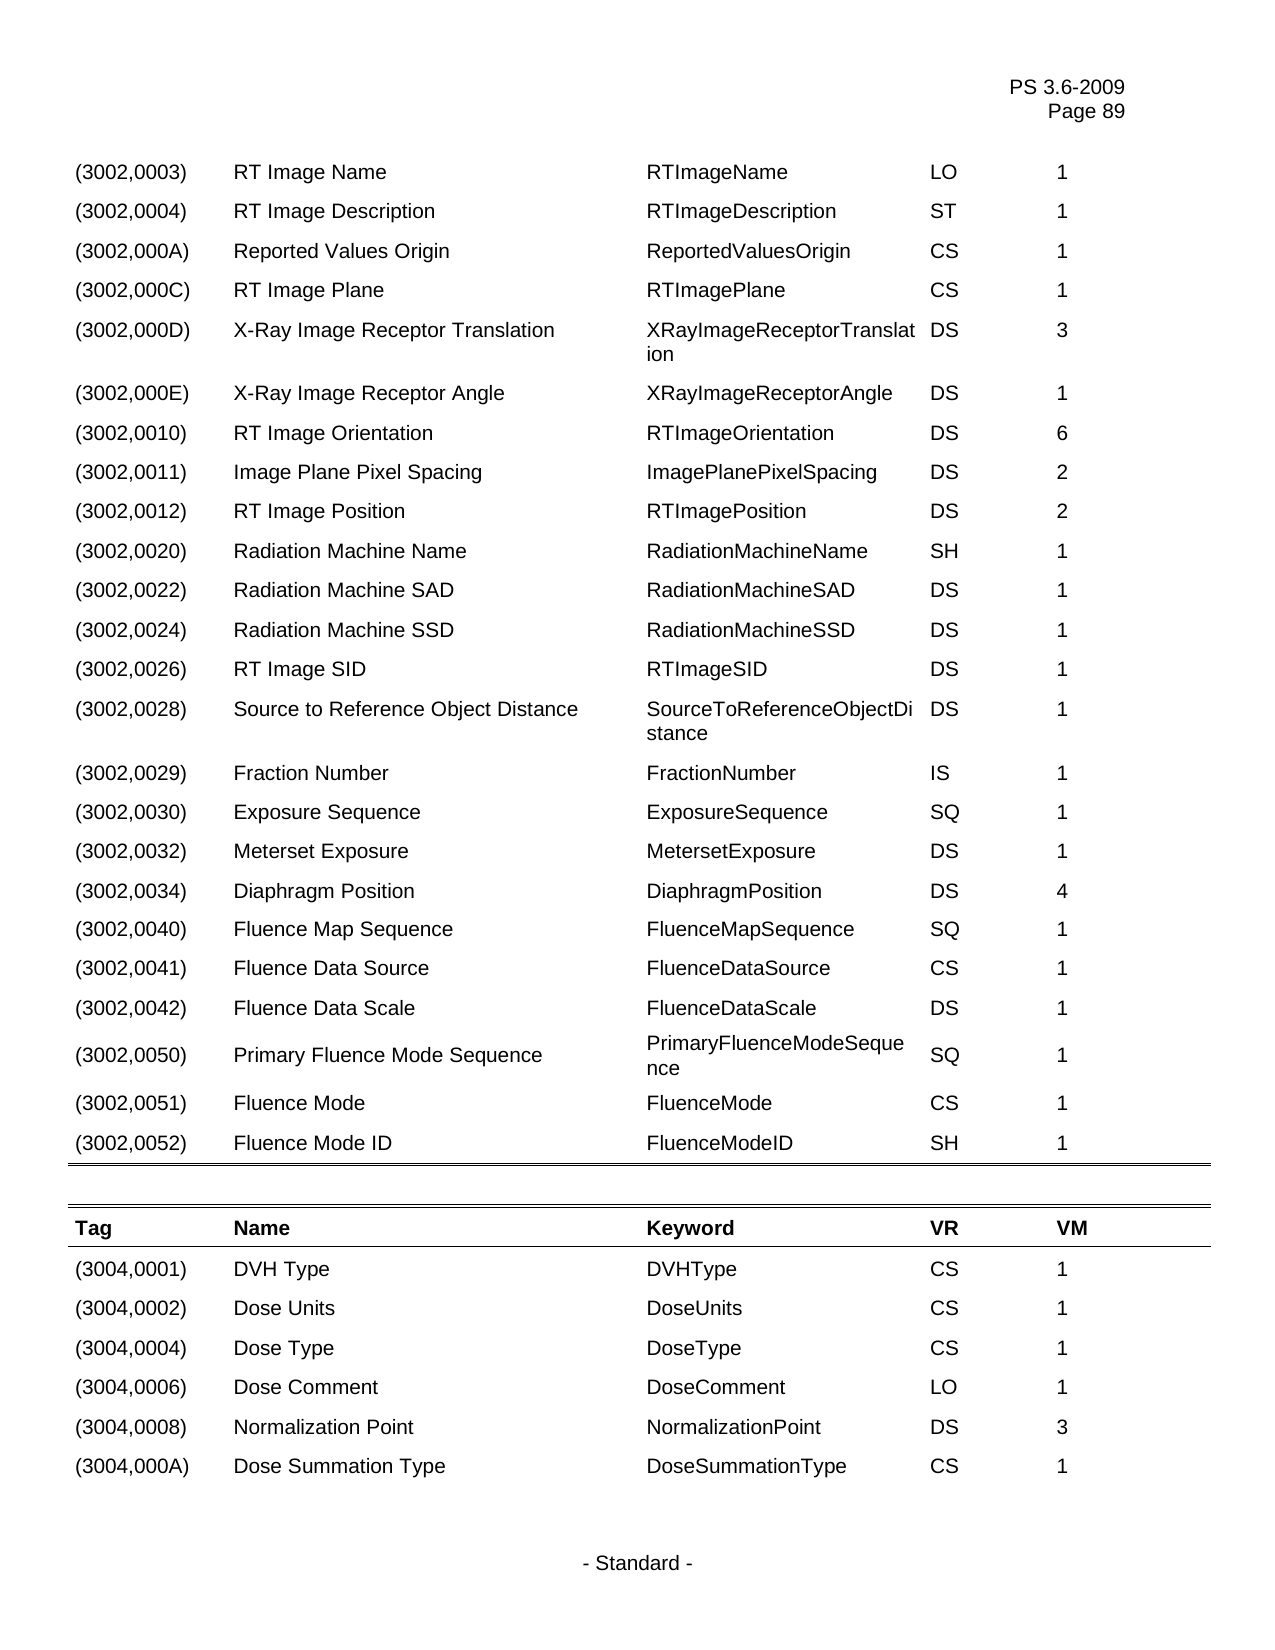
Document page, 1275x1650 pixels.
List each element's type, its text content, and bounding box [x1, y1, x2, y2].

table_cell 2 [1049, 490, 1116, 529]
table_cell SQ [923, 1027, 1049, 1084]
table_cell CS [923, 1445, 1049, 1484]
table_cell CS [923, 229, 1049, 268]
table_cell [1116, 150, 1211, 189]
table_cell RTImageDescription [639, 190, 923, 229]
table_cell DoseUnits [639, 1287, 923, 1326]
table_cell (3002,0020) [68, 529, 226, 569]
table_cell SH [923, 1123, 1049, 1163]
table_cell 3 [1049, 1405, 1116, 1444]
table_cell (3002,0026) [68, 648, 226, 687]
table_cell ExposureSequence [639, 790, 923, 830]
table_cell RadiationMachineSSD [639, 608, 923, 648]
table_cell [1116, 229, 1211, 268]
table_cell Normalization Point [226, 1405, 639, 1444]
table_cell (3002,0030) [68, 790, 226, 830]
table_cell [1116, 751, 1211, 790]
table_cell (3004,0001) [68, 1247, 226, 1287]
table_cell 1 [1049, 909, 1116, 948]
table_cell [1116, 1027, 1211, 1084]
table_cell DoseComment [639, 1366, 923, 1405]
table_cell Radiation Machine SAD [226, 569, 639, 608]
table_cell [1116, 909, 1211, 948]
table_cell (3002,000C) [68, 269, 226, 308]
table_cell RT Image SID [226, 648, 639, 687]
table_cell LO [923, 150, 1049, 189]
table_cell VR [923, 1208, 1049, 1246]
table_cell [1116, 790, 1211, 830]
table_cell DS [923, 490, 1049, 529]
table_cell (3002,0003) [68, 150, 226, 189]
table_cell MetersetExposure [639, 830, 923, 869]
table_cell (3004,0004) [68, 1326, 226, 1366]
table_cell 1 [1049, 190, 1116, 229]
table_cell DS [923, 988, 1049, 1027]
table_cell CS [923, 948, 1049, 988]
table_cell Fluence Mode ID [226, 1123, 639, 1163]
table_cell DS [923, 1405, 1049, 1444]
table_cell Dose Units [226, 1287, 639, 1326]
table_cell [1116, 1166, 1211, 1204]
table_cell 1 [1049, 1027, 1116, 1084]
table_cell [1116, 529, 1211, 569]
table_cell FluenceMapSequence [639, 909, 923, 948]
table_cell 4 [1049, 869, 1116, 909]
table_cell FractionNumber [639, 751, 923, 790]
table_cell DVH Type [226, 1247, 639, 1287]
table_cell DS [923, 450, 1049, 490]
table_cell (3002,0022) [68, 569, 226, 608]
table_cell ST [923, 190, 1049, 229]
table_cell [1116, 1445, 1211, 1484]
table_cell CS [923, 1287, 1049, 1326]
table_cell [68, 1166, 226, 1204]
table_cell 1 [1049, 1326, 1116, 1366]
table_cell (3002,0041) [68, 948, 226, 988]
table_cell RadiationMachineName [639, 529, 923, 569]
table_cell (3004,0002) [68, 1287, 226, 1326]
table_cell 2 [1049, 450, 1116, 490]
table_cell 1 [1049, 1445, 1116, 1484]
table_cell X-Ray Image Receptor Angle [226, 371, 639, 411]
table_cell [1116, 1247, 1211, 1287]
table_cell FluenceModeID [639, 1123, 923, 1163]
table_cell 1 [1049, 751, 1116, 790]
table_cell Dose Comment [226, 1366, 639, 1405]
table_cell (3002,0050) [68, 1027, 226, 1084]
table_cell FluenceMode [639, 1084, 923, 1123]
table_cell [1116, 869, 1211, 909]
table_cell [1116, 948, 1211, 988]
table_cell X-Ray Image Receptor Translation [226, 308, 639, 371]
table_cell 1 [1049, 948, 1116, 988]
table_cell VM [1049, 1208, 1116, 1246]
table_cell Fluence Data Source [226, 948, 639, 988]
table_cell 1 [1049, 687, 1116, 751]
table_cell SQ [923, 909, 1049, 948]
table_cell IS [923, 751, 1049, 790]
table_cell RT Image Orientation [226, 411, 639, 450]
table_cell Exposure Sequence [226, 790, 639, 830]
table_cell Radiation Machine SSD [226, 608, 639, 648]
table_cell DoseType [639, 1326, 923, 1366]
table_cell 1 [1049, 988, 1116, 1027]
table_cell 1 [1049, 830, 1116, 869]
table_cell RTImageSID [639, 648, 923, 687]
table_cell Diaphragm Position [226, 869, 639, 909]
table_cell (3002,0028) [68, 687, 226, 751]
table_cell [1116, 1326, 1211, 1366]
table_cell Fraction Number [226, 751, 639, 790]
table_cell 1 [1049, 1123, 1116, 1163]
table_cell (3002,0032) [68, 830, 226, 869]
table_cell Source to Reference Object Distance [226, 687, 639, 751]
table_cell DS [923, 608, 1049, 648]
table_cell Tag [68, 1208, 226, 1246]
table_cell 1 [1049, 269, 1116, 308]
table_cell (3002,0010) [68, 411, 226, 450]
table_cell [1116, 1366, 1211, 1405]
table_cell Dose Type [226, 1326, 639, 1366]
table_cell [1116, 450, 1211, 490]
table_cell [1116, 308, 1211, 371]
table_cell ReportedValuesOrigin [639, 229, 923, 268]
table_cell [1116, 1084, 1211, 1123]
table_cell DS [923, 411, 1049, 450]
table_cell Keyword [639, 1208, 923, 1246]
table_cell 1 [1049, 608, 1116, 648]
table_cell 1 [1049, 569, 1116, 608]
table_cell CS [923, 1084, 1049, 1123]
table_cell [1116, 608, 1211, 648]
table_cell PrimaryFluenceModeSequence [639, 1027, 923, 1084]
table_cell Primary Fluence Mode Sequence [226, 1027, 639, 1084]
table_cell DoseSummationType [639, 1445, 923, 1484]
table_cell (3002,0029) [68, 751, 226, 790]
table_cell (3004,000A) [68, 1445, 226, 1484]
table_cell DS [923, 569, 1049, 608]
table_cell DS [923, 371, 1049, 411]
table_cell Name [226, 1208, 639, 1246]
table_cell [1116, 1405, 1211, 1444]
table_cell (3002,000D) [68, 308, 226, 371]
table_cell [639, 1166, 923, 1204]
table_cell (3002,0034) [68, 869, 226, 909]
table_cell SQ [923, 790, 1049, 830]
table_cell 1 [1049, 150, 1116, 189]
table_cell [1116, 687, 1211, 751]
table_cell Dose Summation Type [226, 1445, 639, 1484]
table_cell DS [923, 869, 1049, 909]
table_cell [923, 1166, 1049, 1204]
table_cell [1116, 569, 1211, 608]
table_cell 1 [1049, 790, 1116, 830]
table_cell (3002,0011) [68, 450, 226, 490]
table_cell SH [923, 529, 1049, 569]
table_cell [1049, 1166, 1116, 1204]
table_cell CS [923, 1247, 1049, 1287]
table_cell [1116, 411, 1211, 450]
table_cell (3002,0012) [68, 490, 226, 529]
table_cell 1 [1049, 529, 1116, 569]
table_cell NormalizationPoint [639, 1405, 923, 1444]
table_cell RT Image Description [226, 190, 639, 229]
table_cell [1116, 830, 1211, 869]
table_cell DS [923, 648, 1049, 687]
table_cell Meterset Exposure [226, 830, 639, 869]
table_cell CS [923, 1326, 1049, 1366]
table_cell [1116, 1123, 1211, 1163]
table_cell Reported Values Origin [226, 229, 639, 268]
table_cell 1 [1049, 648, 1116, 687]
table_cell Radiation Machine Name [226, 529, 639, 569]
table_cell (3002,000A) [68, 229, 226, 268]
table_cell 1 [1049, 1084, 1116, 1123]
table_cell (3002,0004) [68, 190, 226, 229]
table_cell 6 [1049, 411, 1116, 450]
table_cell 1 [1049, 1366, 1116, 1405]
table_cell RTImagePosition [639, 490, 923, 529]
table_cell (3002,0052) [68, 1123, 226, 1163]
table_cell (3002,000E) [68, 371, 226, 411]
table_cell [1116, 371, 1211, 411]
table_cell RTImageOrientation [639, 411, 923, 450]
table_cell 1 [1049, 229, 1116, 268]
table_cell 3 [1049, 308, 1116, 371]
table_cell Image Plane Pixel Spacing [226, 450, 639, 490]
table_cell Fluence Mode [226, 1084, 639, 1123]
table_cell RT Image Plane [226, 269, 639, 308]
table_cell RT Image Name [226, 150, 639, 189]
table_cell [1116, 490, 1211, 529]
table_cell DS [923, 830, 1049, 869]
table_cell DS [923, 308, 1049, 371]
table_cell DiaphragmPosition [639, 869, 923, 909]
table_cell RT Image Position [226, 490, 639, 529]
table_cell RTImageName [639, 150, 923, 189]
table_cell [1116, 1287, 1211, 1326]
table_cell FluenceDataSource [639, 948, 923, 988]
table_cell [1116, 190, 1211, 229]
table_cell (3002,0024) [68, 608, 226, 648]
table_cell (3004,0006) [68, 1366, 226, 1405]
table_cell Fluence Data Scale [226, 988, 639, 1027]
table_cell [1116, 1208, 1211, 1246]
table_cell 1 [1049, 1247, 1116, 1287]
table_cell LO [923, 1366, 1049, 1405]
table_cell FluenceDataScale [639, 988, 923, 1027]
table_cell 1 [1049, 1287, 1116, 1326]
table_cell [1116, 269, 1211, 308]
table_cell (3004,0008) [68, 1405, 226, 1444]
table_cell SourceToReferenceObjectDistance [639, 687, 923, 751]
table_cell ImagePlanePixelSpacing [639, 450, 923, 490]
table_cell (3002,0040) [68, 909, 226, 948]
table_cell [1116, 648, 1211, 687]
table_cell (3002,0042) [68, 988, 226, 1027]
table_cell 1 [1049, 371, 1116, 411]
table_cell CS [923, 269, 1049, 308]
table_cell DVHType [639, 1247, 923, 1287]
table_cell XRayImageReceptorAngle [639, 371, 923, 411]
table_cell RTImagePlane [639, 269, 923, 308]
table_cell Fluence Map Sequence [226, 909, 639, 948]
table_cell DS [923, 687, 1049, 751]
table_cell XRayImageReceptorTranslation [639, 308, 923, 371]
table_cell [226, 1166, 639, 1204]
table_cell RadiationMachineSAD [639, 569, 923, 608]
table_cell [1116, 988, 1211, 1027]
table_cell (3002,0051) [68, 1084, 226, 1123]
